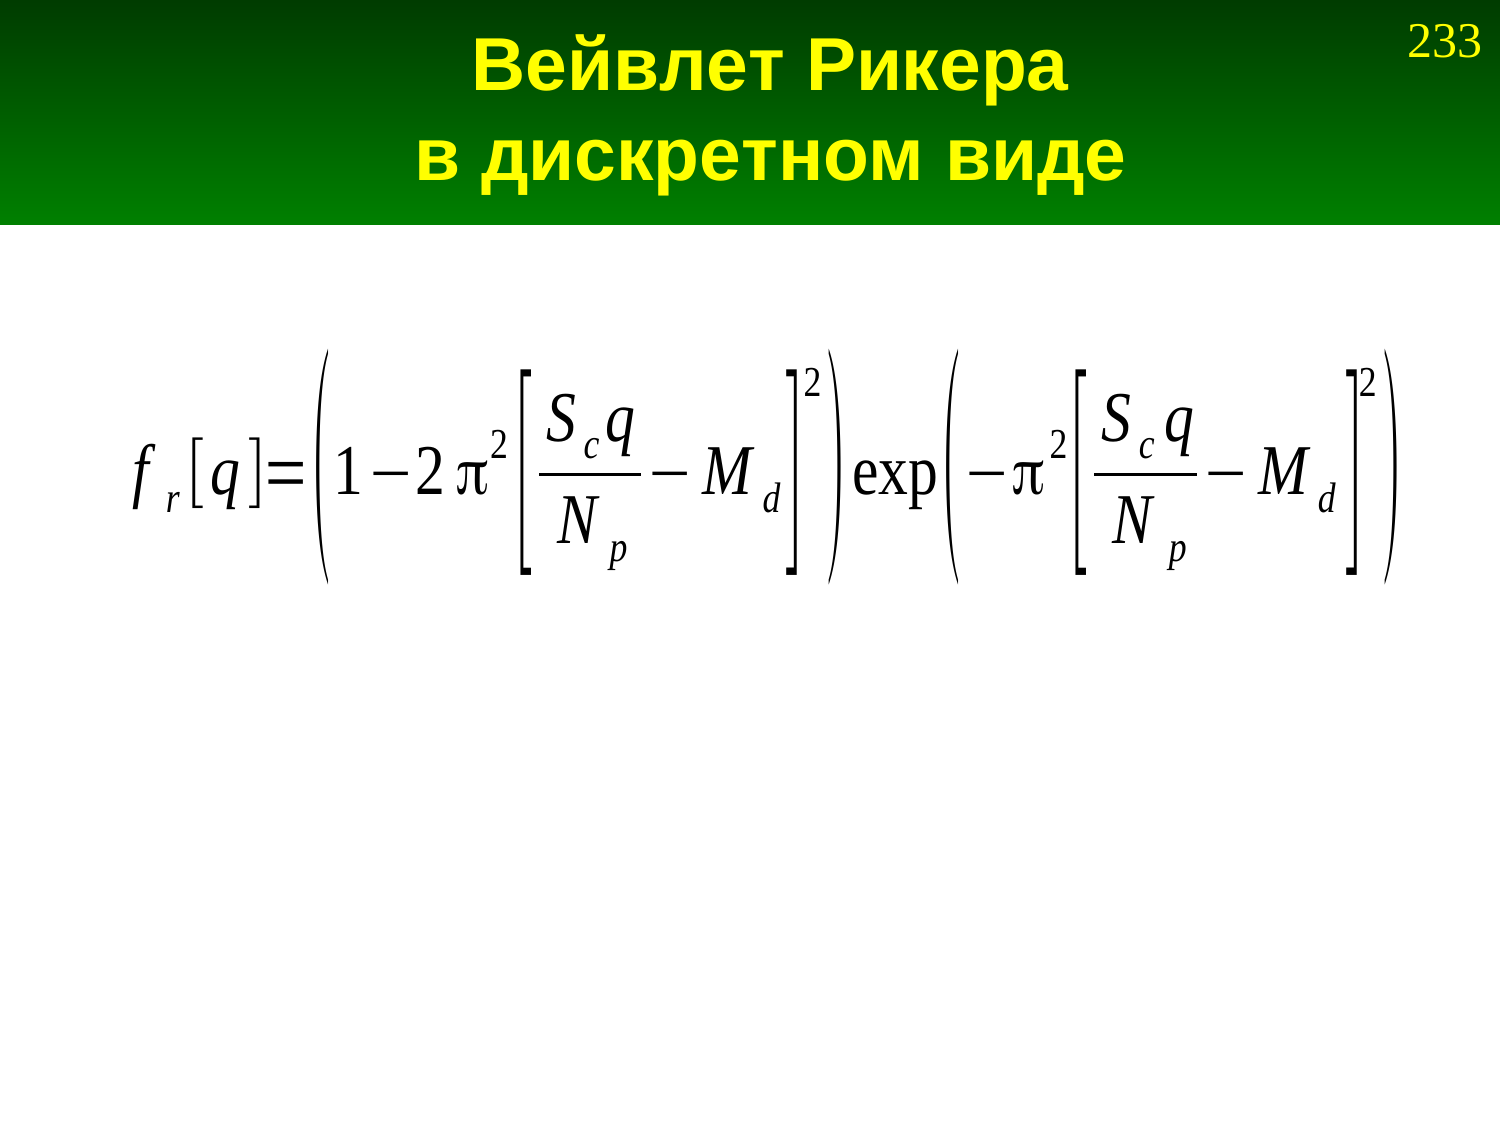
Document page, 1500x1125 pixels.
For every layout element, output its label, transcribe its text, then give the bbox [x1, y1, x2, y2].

chart [106, 347, 1417, 591]
title Вейвлет Рикера в дискретном виде [100, 7, 1441, 204]
